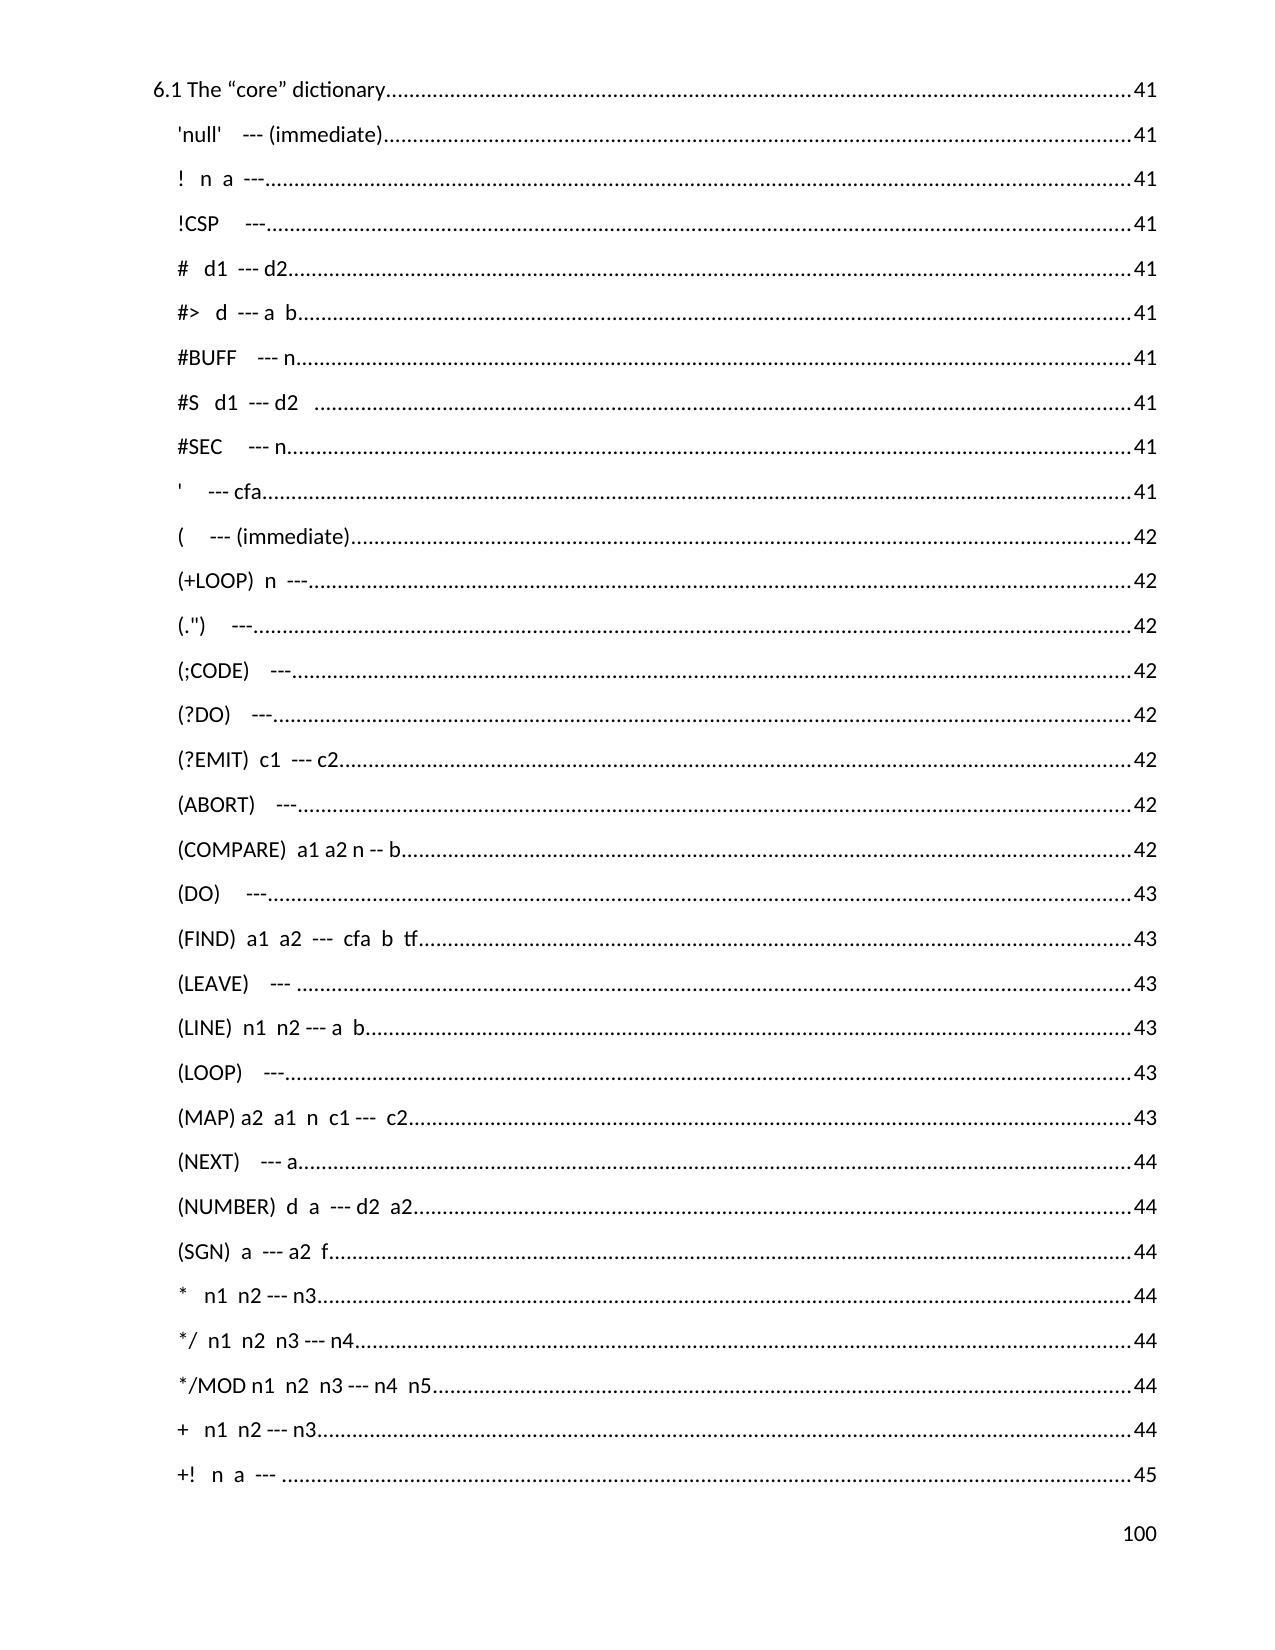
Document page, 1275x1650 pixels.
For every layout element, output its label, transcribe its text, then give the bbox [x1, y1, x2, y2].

text 6.1 The “core” dictionary 41 [148, 75, 1157, 103]
text (;CODE) --- 42 [177, 656, 1157, 684]
text (NEXT) --- a 44 [177, 1147, 1157, 1176]
text #BUFF --- n 41 [177, 343, 1157, 371]
text (MAP) a2 a1 n c1 --- c2 43 [177, 1103, 1157, 1131]
text ' --- cfa 41 [177, 477, 1157, 505]
text */MOD n1 n2 n3 --- n4 n5 44 [177, 1371, 1157, 1399]
text (COMPARE) a1 a2 n -- b 42 [177, 835, 1157, 863]
text + n1 n2 --- n3 44 [177, 1416, 1157, 1444]
text (SGN) a --- a2 f 44 [177, 1237, 1157, 1265]
text # d1 --- d2 41 [177, 254, 1157, 282]
text (?DO) --- 42 [177, 701, 1157, 729]
text #SEC --- n 41 [177, 432, 1157, 461]
text !CSP --- 41 [177, 209, 1157, 237]
text (+LOOP) n --- 42 [177, 567, 1157, 594]
text (ABORT) --- 42 [177, 790, 1157, 818]
text (NUMBER) d a --- d2 a2 44 [177, 1192, 1157, 1220]
text #> d --- a b 41 [177, 298, 1157, 326]
text (.") --- 42 [177, 611, 1157, 639]
text (FIND) a1 a2 --- cfa b tf 43 [177, 924, 1157, 952]
text */ n1 n2 n3 --- n4 44 [177, 1326, 1157, 1354]
text (LOOP) --- 43 [177, 1058, 1157, 1086]
text ! n a --- 41 [177, 164, 1157, 192]
text * n1 n2 --- n3 44 [177, 1282, 1157, 1309]
text ( --- (immediate) 42 [177, 522, 1157, 550]
text (LINE) n1 n2 --- a b 43 [177, 1013, 1157, 1041]
text #S d1 --- d2 41 [177, 388, 1157, 416]
text (DO) --- 43 [177, 879, 1157, 907]
text +! n a --- 45 [177, 1460, 1157, 1488]
text (LEAVE) --- 43 [177, 969, 1157, 997]
text (?EMIT) c1 --- c2 42 [177, 745, 1157, 773]
text 'null' --- (immediate) 41 [177, 120, 1157, 148]
